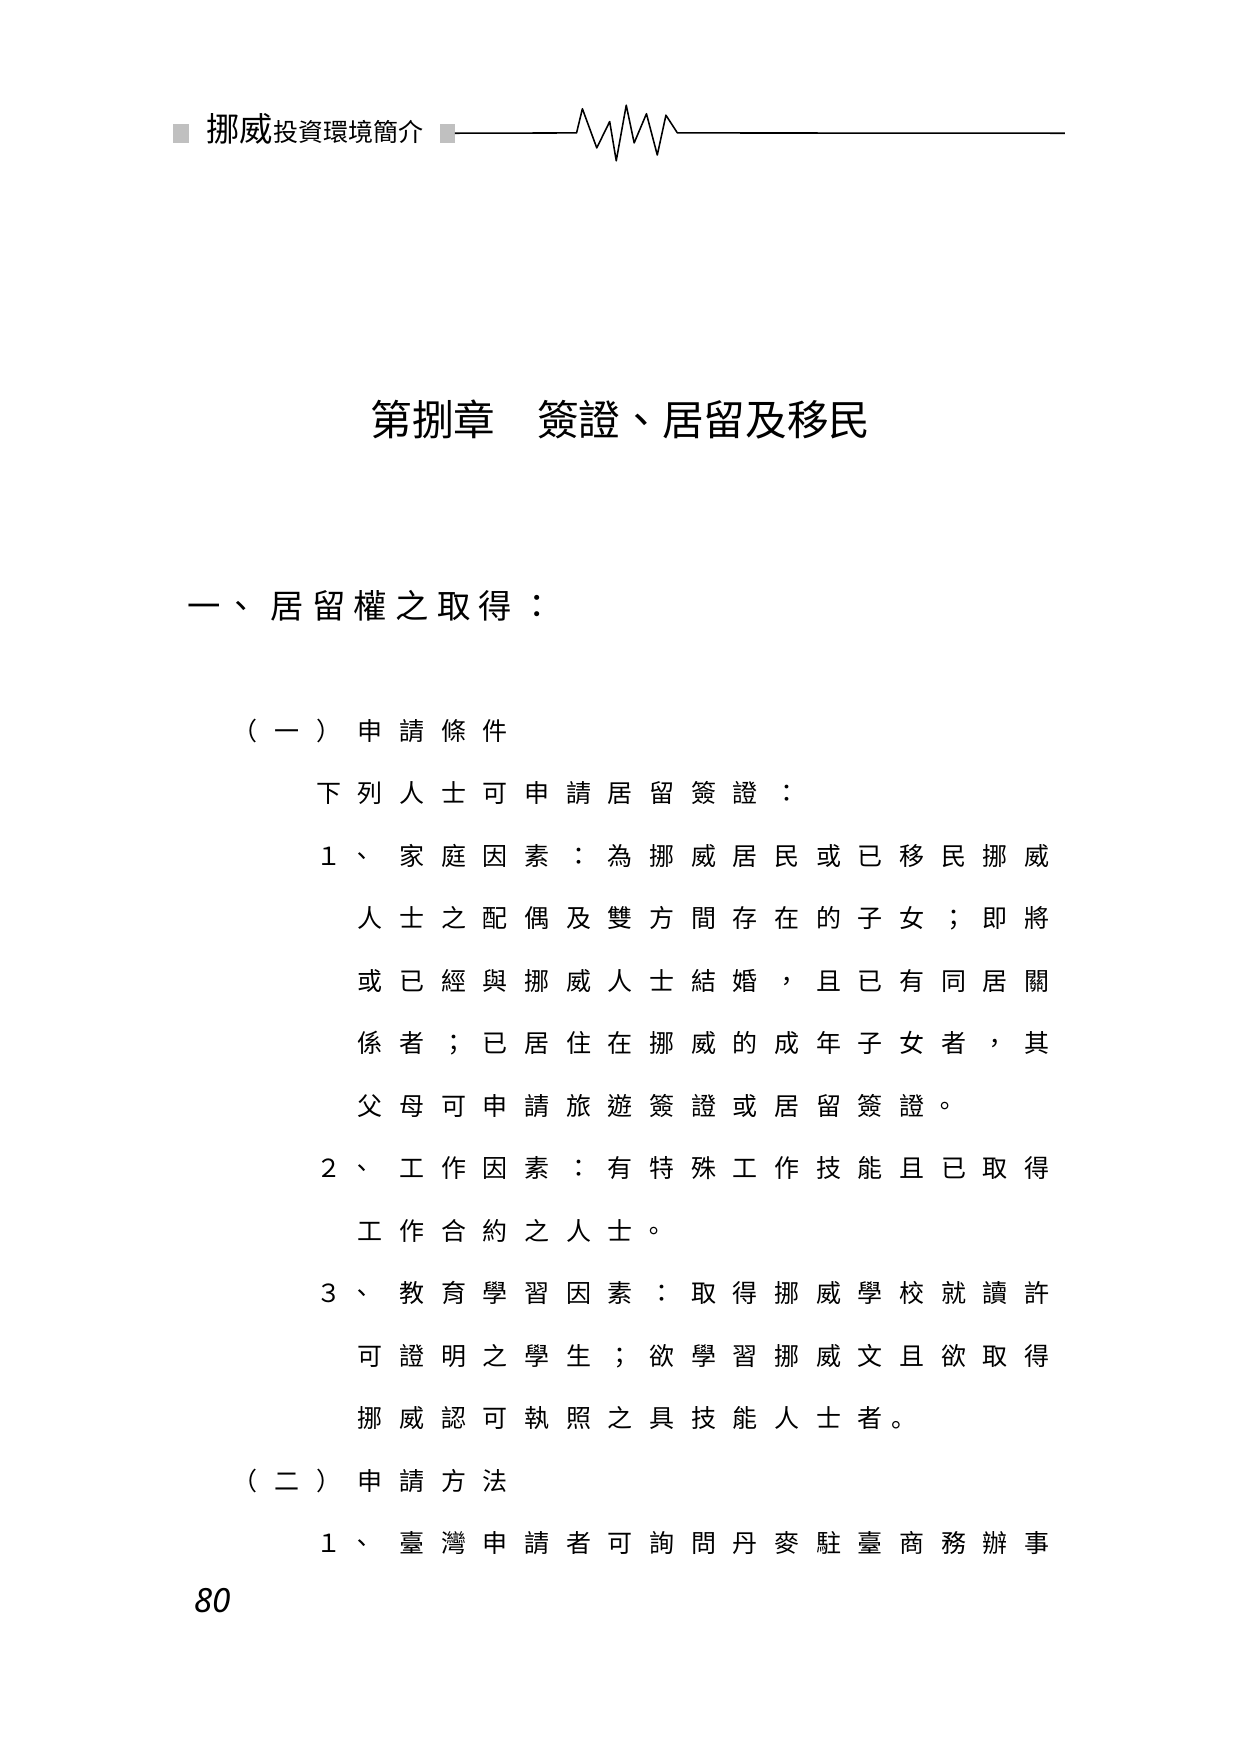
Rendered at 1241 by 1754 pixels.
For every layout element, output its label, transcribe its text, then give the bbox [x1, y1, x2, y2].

text 第捌章 簽證、居留及移民 [183, 375, 1058, 438]
text １、臺灣申請者可詢問丹麥駐臺商務辦事 [281, 1500, 1058, 1563]
text 一、居留權之取得： [183, 563, 1058, 625]
text 下列人士可申請居留簽證： [281, 750, 1058, 813]
text （一）申請條件 [207, 688, 1058, 750]
text １、家庭因素：為挪威居民或已移民挪威人士之配偶及雙方間存在的子女；即將或已經與挪威人士結婚，且已有同居關係者；已居住在挪威的成年子女者，其父母可申請旅遊簽證或居留簽證。 [281, 813, 1058, 1125]
text ３、教育學習因素：取得挪威學校就讀許可證明之學生；欲學習挪威文且欲取得挪威認可執照之具技能人士者。 [281, 1250, 1058, 1438]
text （二）申請方法 [207, 1438, 1058, 1500]
text ２、工作因素：有特殊工作技能且已取得工作合約之人士。 [281, 1125, 1058, 1250]
